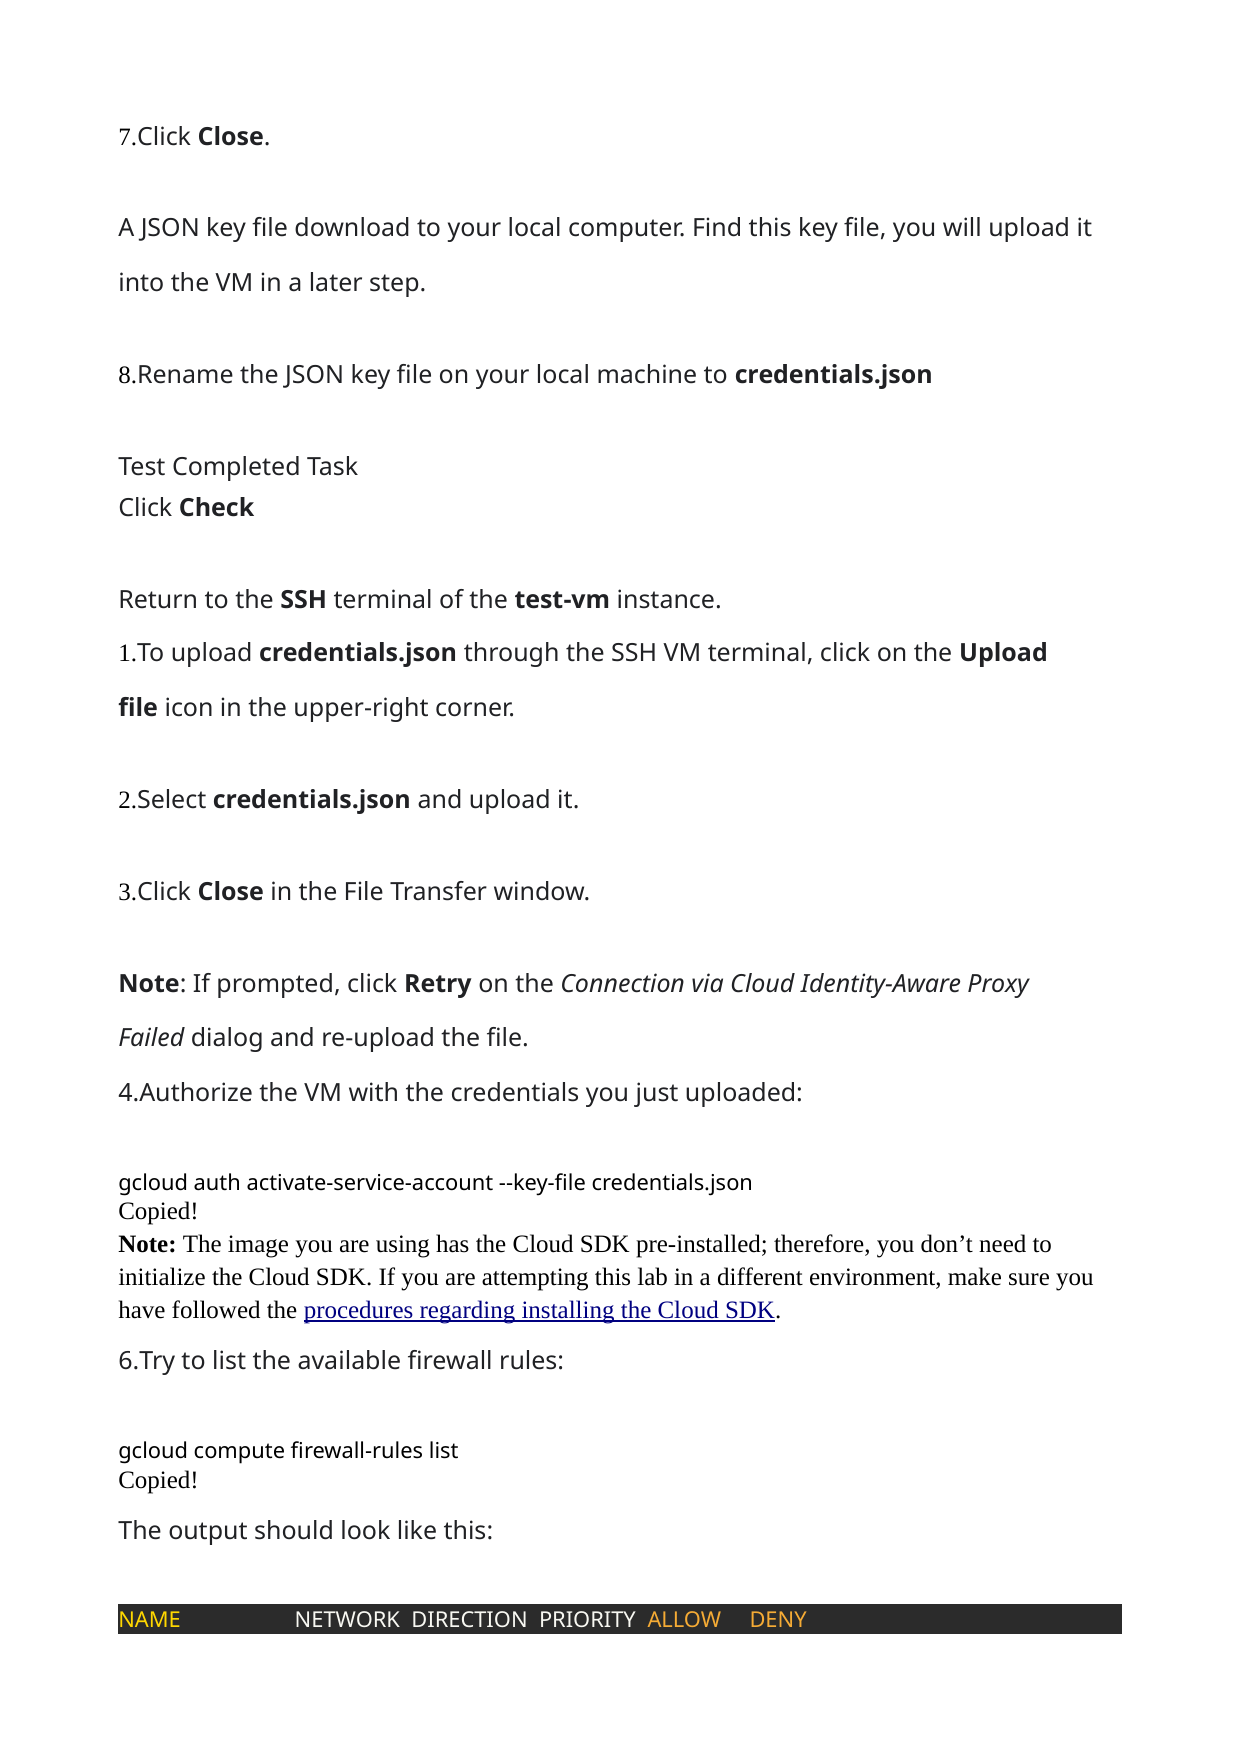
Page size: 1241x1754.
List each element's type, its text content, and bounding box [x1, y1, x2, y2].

list Try to list the available firewall rules: [118, 1343, 1122, 1377]
list Select credentials.json and upload it. [118, 782, 1122, 816]
text Click Check [118, 489, 1122, 523]
list Note: If prompted, click Retry on the Connection via Cloud Identity-Aware Proxy Failed dialog and re-upload the file. [118, 966, 1122, 1054]
text gcloud auth activate-service-account --key-file credentials.json [118, 1166, 1122, 1196]
list Authorize the VM with the credentials you just uploaded: [118, 1074, 1122, 1108]
text Copied! [118, 1196, 1109, 1225]
text Note: The image you are using has the Cloud SDK pre-installed; therefore, you don’t need to initialize the Cloud SDK. If you are attempting this lab in a different environment, make sure you have followed the procedures regarding installing the Cloud SDK. [118, 1229, 1122, 1324]
text The output should look like this: [118, 1512, 1122, 1546]
text Return to the SSH terminal of the test-vm instance. [118, 581, 1122, 615]
list Click Close in the File Transfer window. [118, 873, 1122, 908]
subtitle Test Completed Task [118, 448, 1122, 483]
list A JSON key file download to your local computer. Find this key file, you will upload it into the VM in a later step. [118, 210, 1122, 299]
text gcloud compute firewall-rules list [118, 1435, 1122, 1465]
text NAME NETWORK DIRECTION PRIORITY ALLOW DENY [118, 1604, 1122, 1634]
list To upload credentials.json through the SSH VM terminal, click on the Upload file icon in the upper-right corner. [118, 635, 1122, 724]
list Click Close. [118, 118, 1122, 152]
text Copied! [118, 1465, 1109, 1493]
list Rename the JSON key file on your local machine to credentials.json [118, 357, 1122, 391]
